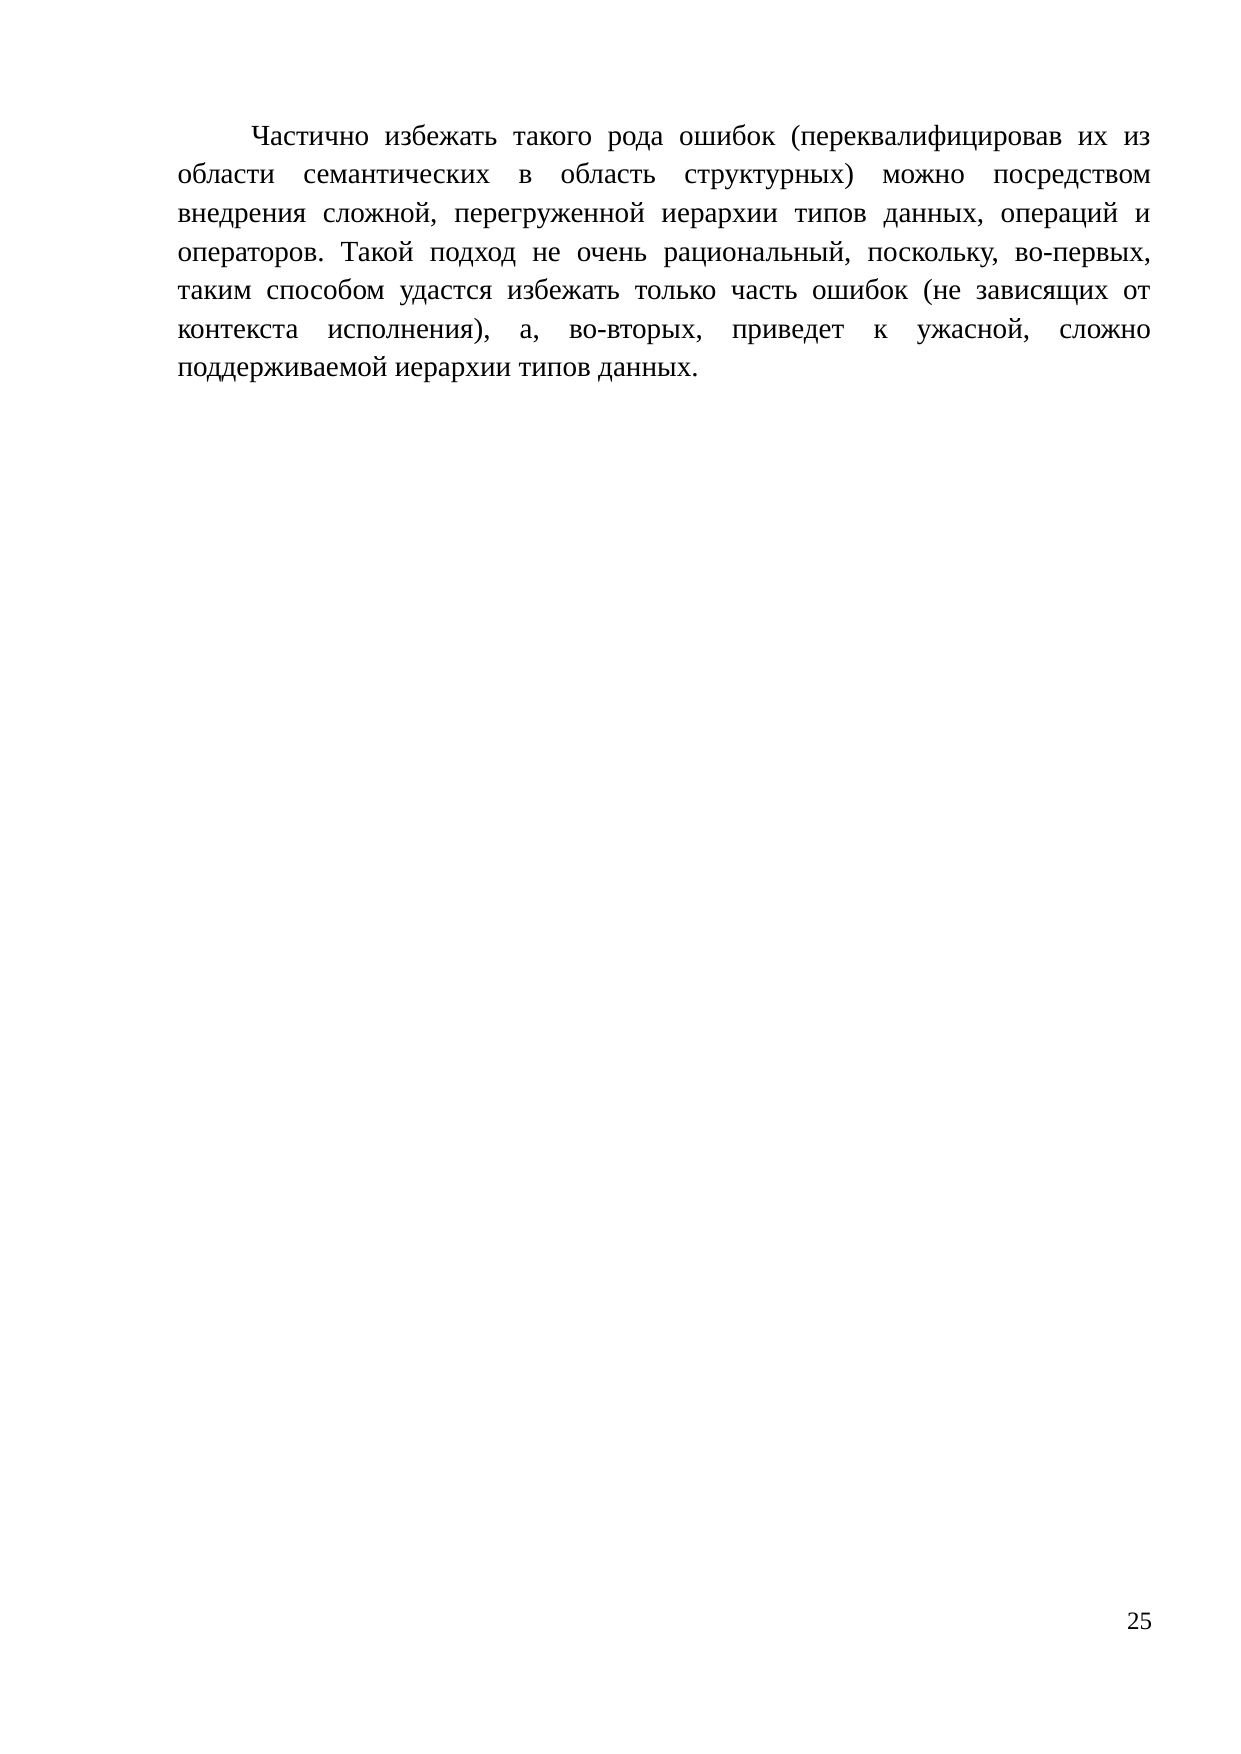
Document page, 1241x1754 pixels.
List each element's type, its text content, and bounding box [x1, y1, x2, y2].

text Частично избежать такого рода ошибок (переквалифицировав их из области семантических в область структурных) можно посредством внедрения сложной, перегруженной иерархии типов данных, операций и операторов. Такой подход не очень рациональный, поскольку, во-первых, таким способом удастся избежать только часть ошибок (не зависящих от контекста исполнения), а, во-вторых, приведет к ужасной, сложно поддерживаемой иерархии типов данных. [177, 118, 1152, 383]
